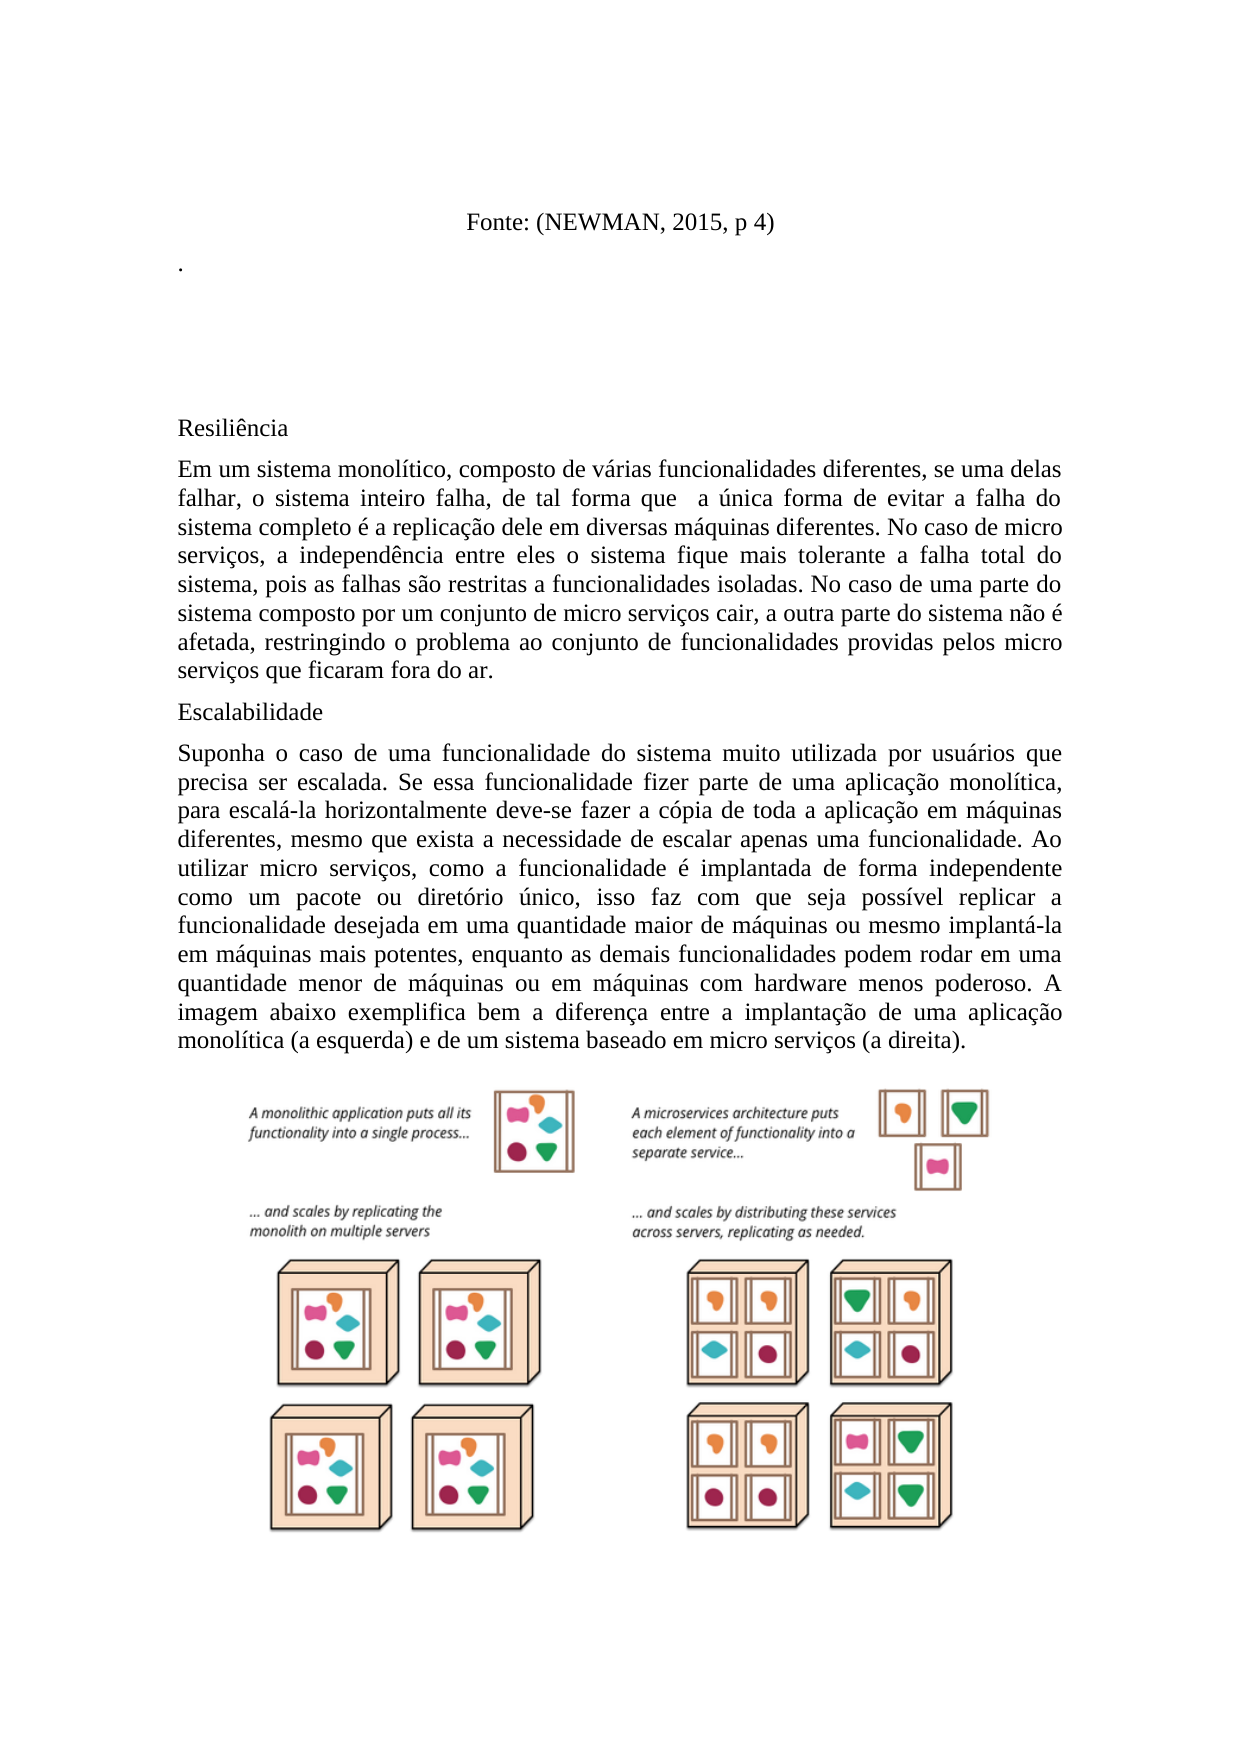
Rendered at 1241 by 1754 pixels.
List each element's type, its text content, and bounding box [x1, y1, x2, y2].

picture [241, 1079, 1000, 1545]
text Fonte: (NEWMAN, 2015, p 4) [177, 207, 1063, 236]
text Suponha o caso de uma funcionalidade do sistema muito utilizada por usuários que precisa ser escalada. Se essa funcionalidade fizer parte de uma aplicação monolítica, para escalá-la horizontalmente deve-se fazer a cópia de toda a aplicação em máquinas diferentes, mesmo que exista a necessidade de escalar apenas uma funcionalidade. Ao utilizar micro serviços, como a funcionalidade é implantada de forma independente como um pacote ou diretório único, isso faz com que seja possível replicar a funcionalidade desejada em uma quantidade maior de máquinas ou mesmo implantá-la em máquinas mais potentes, enquanto as demais funcionalidades podem rodar em uma quantidade menor de máquinas ou em máquinas com hardware menos poderoso. A imagem abaixo exemplifica bem a diferença entre a implantação de uma aplicação monolítica (a esquerda) e de um sistema baseado em micro serviços (a direita). [177, 738, 1063, 1054]
text Resiliência [177, 413, 1063, 442]
text Em um sistema monolítico, composto de várias funcionalidades diferentes, se uma delas falhar, o sistema inteiro falha, de tal forma que a única forma de evitar a falha do sistema completo é a replicação dele em diversas máquinas diferentes. No caso de micro serviços, a independência entre eles o sistema fique mais tolerante a falha total do sistema, pois as falhas são restritas a funcionalidades isoladas. No caso de uma parte do sistema composto por um conjunto de micro serviços cair, a outra parte do sistema não é afetada, restringindo o problema ao conjunto de funcionalidades providas pelos micro serviços que ficaram fora do ar. [177, 454, 1063, 684]
text . [177, 248, 1063, 277]
text Escalabilidade [177, 697, 1063, 726]
